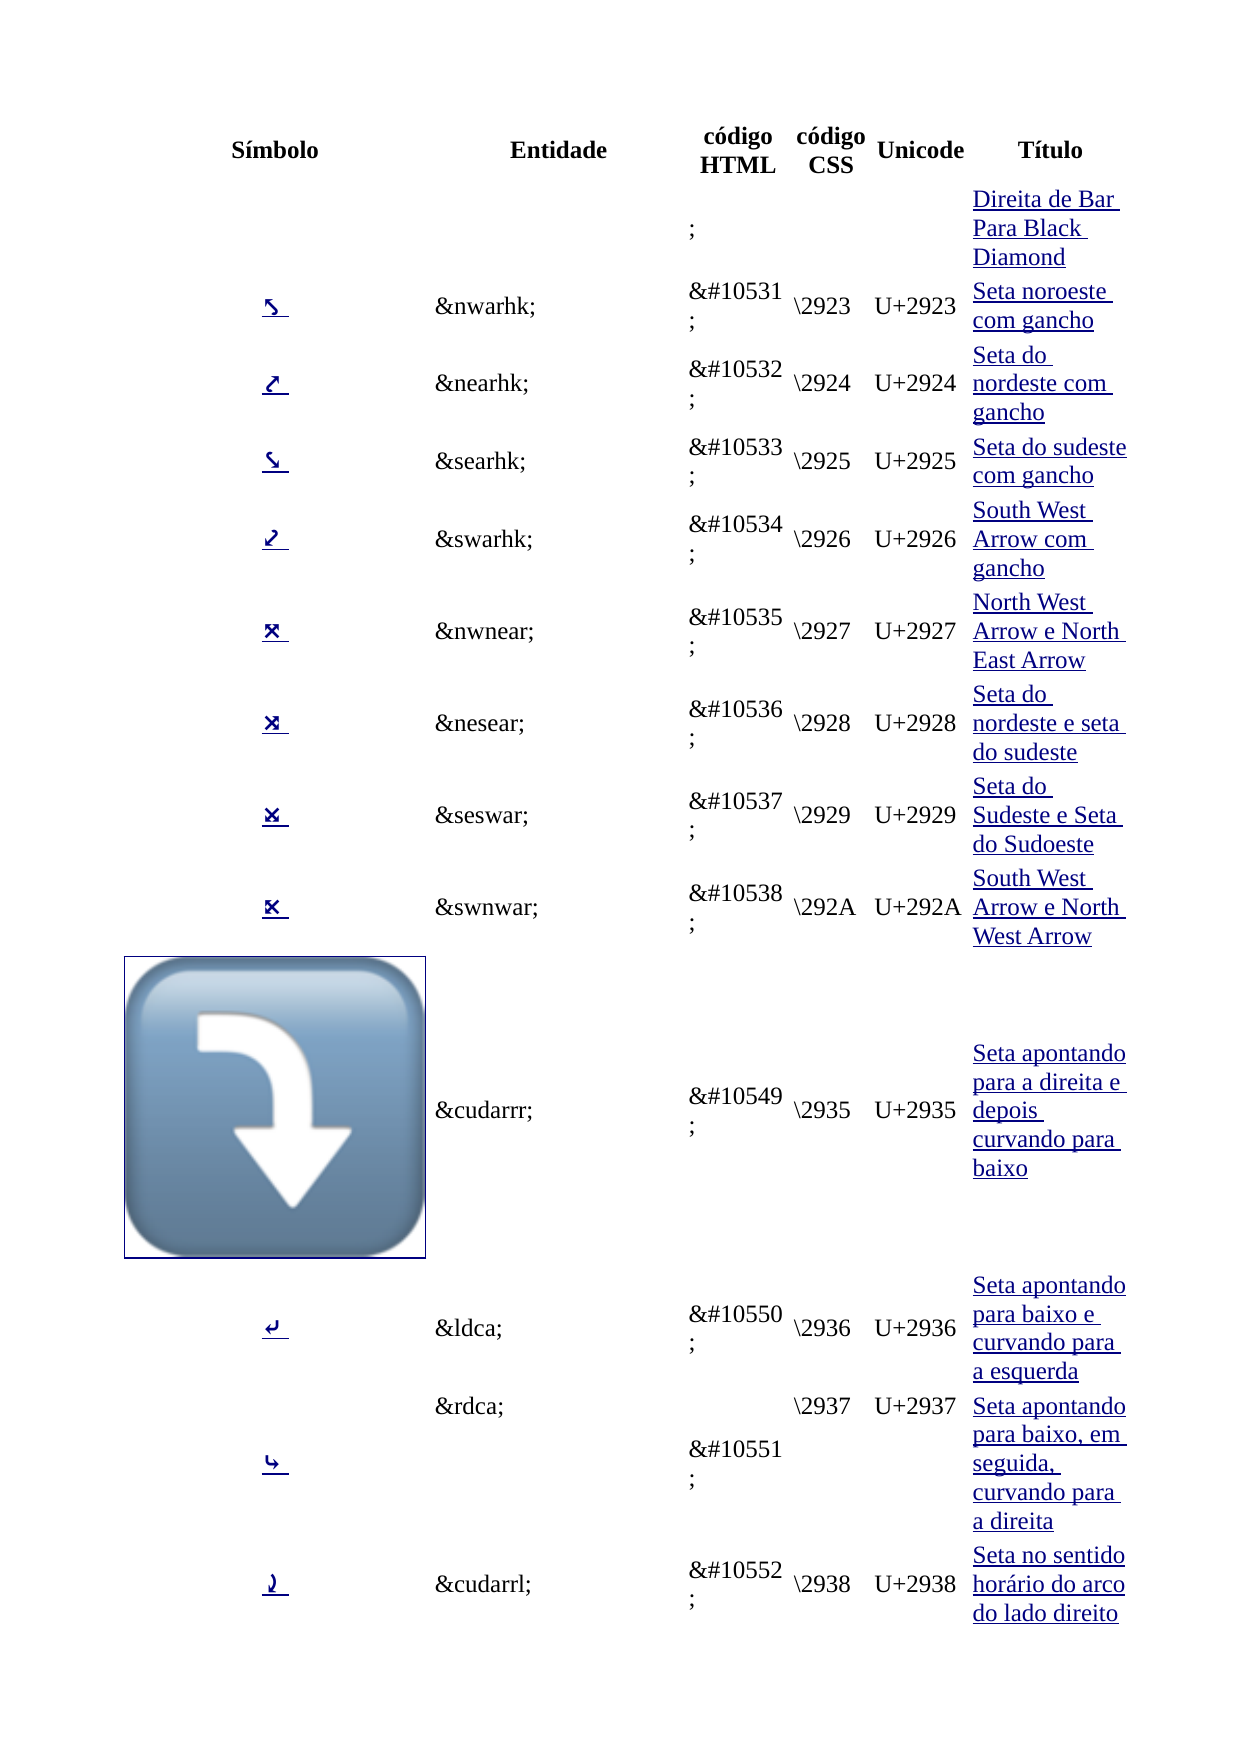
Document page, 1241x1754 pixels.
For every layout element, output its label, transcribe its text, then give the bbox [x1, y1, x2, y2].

table_cell &#10533; [685, 429, 791, 492]
table_cell \2926 [791, 492, 871, 584]
table_cell ⤷ [118, 1388, 432, 1537]
table_cell &seswar; [432, 769, 685, 861]
table_cell &#10550; [685, 1267, 791, 1388]
table_cell U+292A [871, 861, 969, 953]
table_cell U+2927 [871, 584, 969, 676]
table_cell U+2928 [871, 676, 969, 768]
table_cell &#10538; [685, 861, 791, 953]
table_cell ⤦ [118, 492, 432, 584]
table_cell \2924 [791, 337, 871, 429]
table_cell &#10549; [685, 953, 791, 1267]
table_cell ⤤ [118, 337, 432, 429]
table_cell U+2926 [871, 492, 969, 584]
table_cell &#10536; [685, 676, 791, 768]
table_cell South West Arrow com gancho [970, 492, 1131, 584]
table_cell U+2936 [871, 1267, 969, 1388]
table_cell U+2923 [871, 274, 969, 337]
table_cell \2929 [791, 769, 871, 861]
table_cell &#10535; [685, 584, 791, 676]
table_cell U+2935 [871, 953, 969, 1267]
table_cell U+2929 [871, 769, 969, 861]
table_cell Seta do Sudeste e Seta do Sudoeste [970, 769, 1131, 861]
table_cell &#10532; [685, 337, 791, 429]
table_header Título [970, 118, 1131, 181]
table_cell \2928 [791, 676, 871, 768]
table_cell North West Arrow e North East Arrow [970, 584, 1131, 676]
table_cell Seta do sudeste com gancho [970, 429, 1131, 492]
table_cell ⤪ [118, 861, 432, 953]
table_cell ⤥ [118, 429, 432, 492]
table_cell \2937 [791, 1388, 871, 1537]
table_cell \2923 [791, 274, 871, 337]
table_cell U+2925 [871, 429, 969, 492]
table_cell Seta do nordeste com gancho [970, 337, 1131, 429]
table_cell [791, 181, 871, 273]
table_cell \2935 [791, 953, 871, 1267]
table_cell \2927 [791, 584, 871, 676]
table_cell \292A [791, 861, 871, 953]
table_cell &#10537; [685, 769, 791, 861]
table_header código HTML [685, 118, 791, 181]
table_cell \2925 [791, 429, 871, 492]
table_cell ⤶ [118, 1267, 432, 1388]
table_cell &swarhk; [432, 492, 685, 584]
table_cell ⤣ [118, 274, 432, 337]
picture [125, 957, 425, 1257]
table_cell Seta no sentido horário do arco do lado direito [970, 1538, 1131, 1629]
table_cell [871, 181, 969, 273]
table_cell U+2937 [871, 1388, 969, 1537]
table_cell ⤨ [118, 676, 432, 768]
table_cell ⤩ [118, 769, 432, 861]
table_cell &searhk; [432, 429, 685, 492]
table_header Entidade [432, 118, 685, 181]
table_cell [432, 181, 685, 273]
table_cell U+2924 [871, 337, 969, 429]
table_cell [118, 181, 432, 273]
table_cell &#10534; [685, 492, 791, 584]
table_cell ; [685, 181, 791, 273]
table_cell &nesear; [432, 676, 685, 768]
table_cell &nearhk; [432, 337, 685, 429]
table_header Unicode [871, 118, 969, 181]
table_cell Seta apontando para a direita e depois curvando para baixo [970, 953, 1131, 1267]
table_cell [118, 953, 432, 1267]
table_cell &swnwar; [432, 861, 685, 953]
table_cell ⤸ [118, 1538, 432, 1629]
table_cell Seta apontando para baixo, em seguida, curvando para a direita [970, 1388, 1131, 1537]
table_cell &#10531; [685, 274, 791, 337]
table_cell Direita de Bar Para Black Diamond [970, 181, 1131, 273]
table_cell &rdca; [432, 1388, 685, 1537]
table_header código CSS [791, 118, 871, 181]
table_cell &nwnear; [432, 584, 685, 676]
table_cell U+2938 [871, 1538, 969, 1629]
table_header Símbolo [118, 118, 432, 181]
table_cell Seta noroeste com gancho [970, 274, 1131, 337]
table_cell \2936 [791, 1267, 871, 1388]
table_cell &cudarrl; [432, 1538, 685, 1629]
table_cell &#10552; [685, 1538, 791, 1629]
table_cell \2938 [791, 1538, 871, 1629]
table_cell &nwarhk; [432, 274, 685, 337]
table_cell ⤧ [118, 584, 432, 676]
table_cell South West Arrow e North West Arrow [970, 861, 1131, 953]
table_cell &#10551; [685, 1388, 791, 1537]
table_cell Seta apontando para baixo e curvando para a esquerda [970, 1267, 1131, 1388]
table_cell &cudarrr; [432, 953, 685, 1267]
table_cell Seta do nordeste e seta do sudeste [970, 676, 1131, 768]
table_cell &ldca; [432, 1267, 685, 1388]
